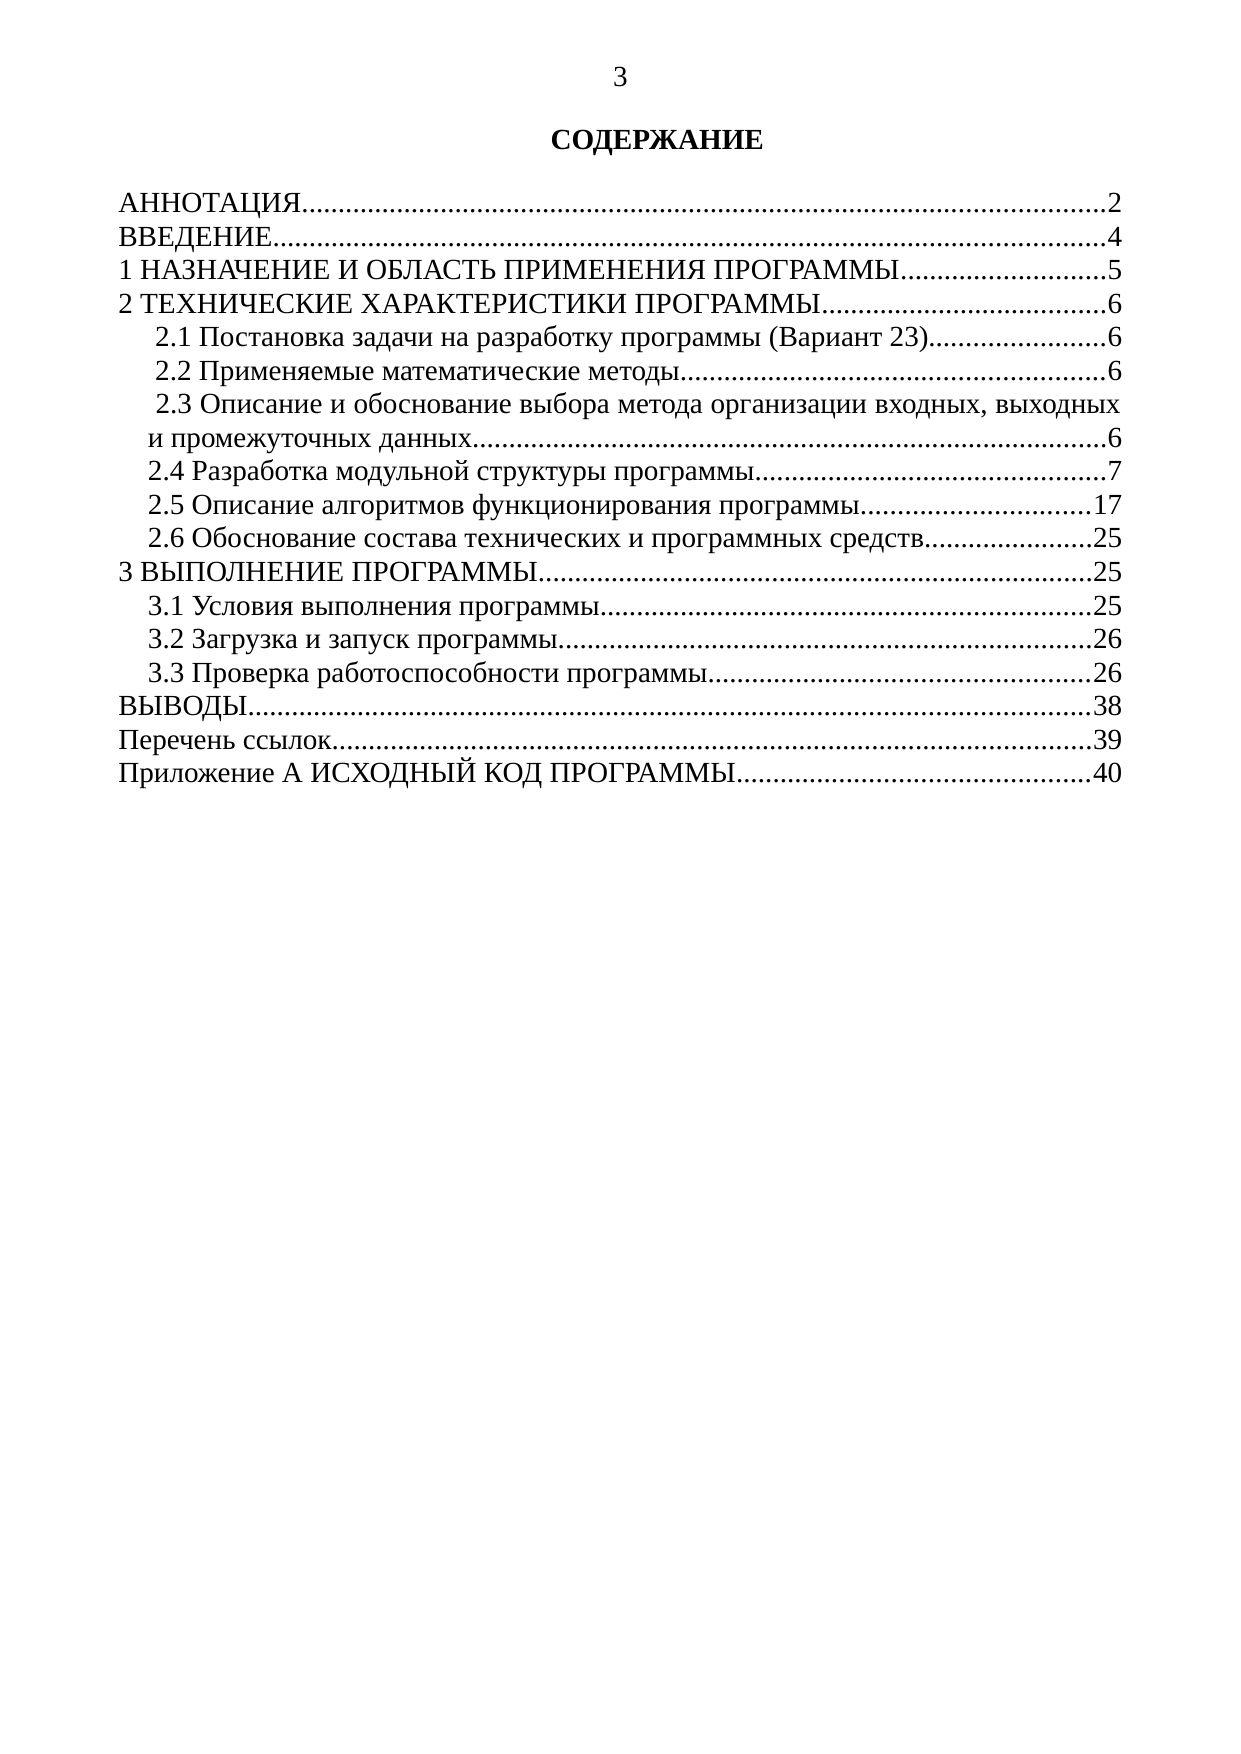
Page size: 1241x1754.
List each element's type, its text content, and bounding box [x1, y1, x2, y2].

text Приложение А ИСХОДНЫЙ КОД ПРОГРАММЫ 40 [118, 755, 1122, 789]
text СОДЕРЖАНИЕ [118, 122, 1122, 156]
text 3.3 Проверка работоспособности программы 26 [148, 655, 1122, 688]
text 2.1 Постановка задачи на разработку программы (Вариант 23) 6 [148, 319, 1122, 353]
text 2.4 Разработка модульной структуры программы 7 [148, 453, 1122, 487]
text 3.1 Условия выполнения программы 25 [148, 588, 1122, 621]
text 2.3 Описание и обоснование выбора метода организации входных, выходных и промежуточных данных 6 [148, 386, 1122, 453]
text 3 ВЫПОЛНЕНИЕ ПРОГРАММЫ 25 [118, 554, 1122, 588]
text 2.2 Применяемые математические методы 6 [148, 353, 1122, 386]
text 3.2 Загрузка и запуск программы 26 [148, 621, 1122, 655]
text 2 ТЕХНИЧЕСКИЕ ХАРАКТЕРИСТИКИ ПРОГРАММЫ 6 [118, 286, 1122, 319]
text ВЫВОДЫ 38 [118, 688, 1122, 722]
text ВВЕДЕНИЕ 4 [118, 219, 1122, 252]
text 1 НАЗНАЧЕНИЕ И ОБЛАСТЬ ПРИМЕНЕНИЯ ПРОГРАММЫ 5 [118, 252, 1122, 286]
text АННОТАЦИЯ 2 [118, 185, 1122, 219]
text 2.6 Обоснование состава технических и программных средств 25 [148, 521, 1122, 554]
text Перечень ссылок 39 [118, 722, 1122, 755]
text 2.5 Описание алгоритмов функционирования программы 17 [148, 487, 1122, 521]
